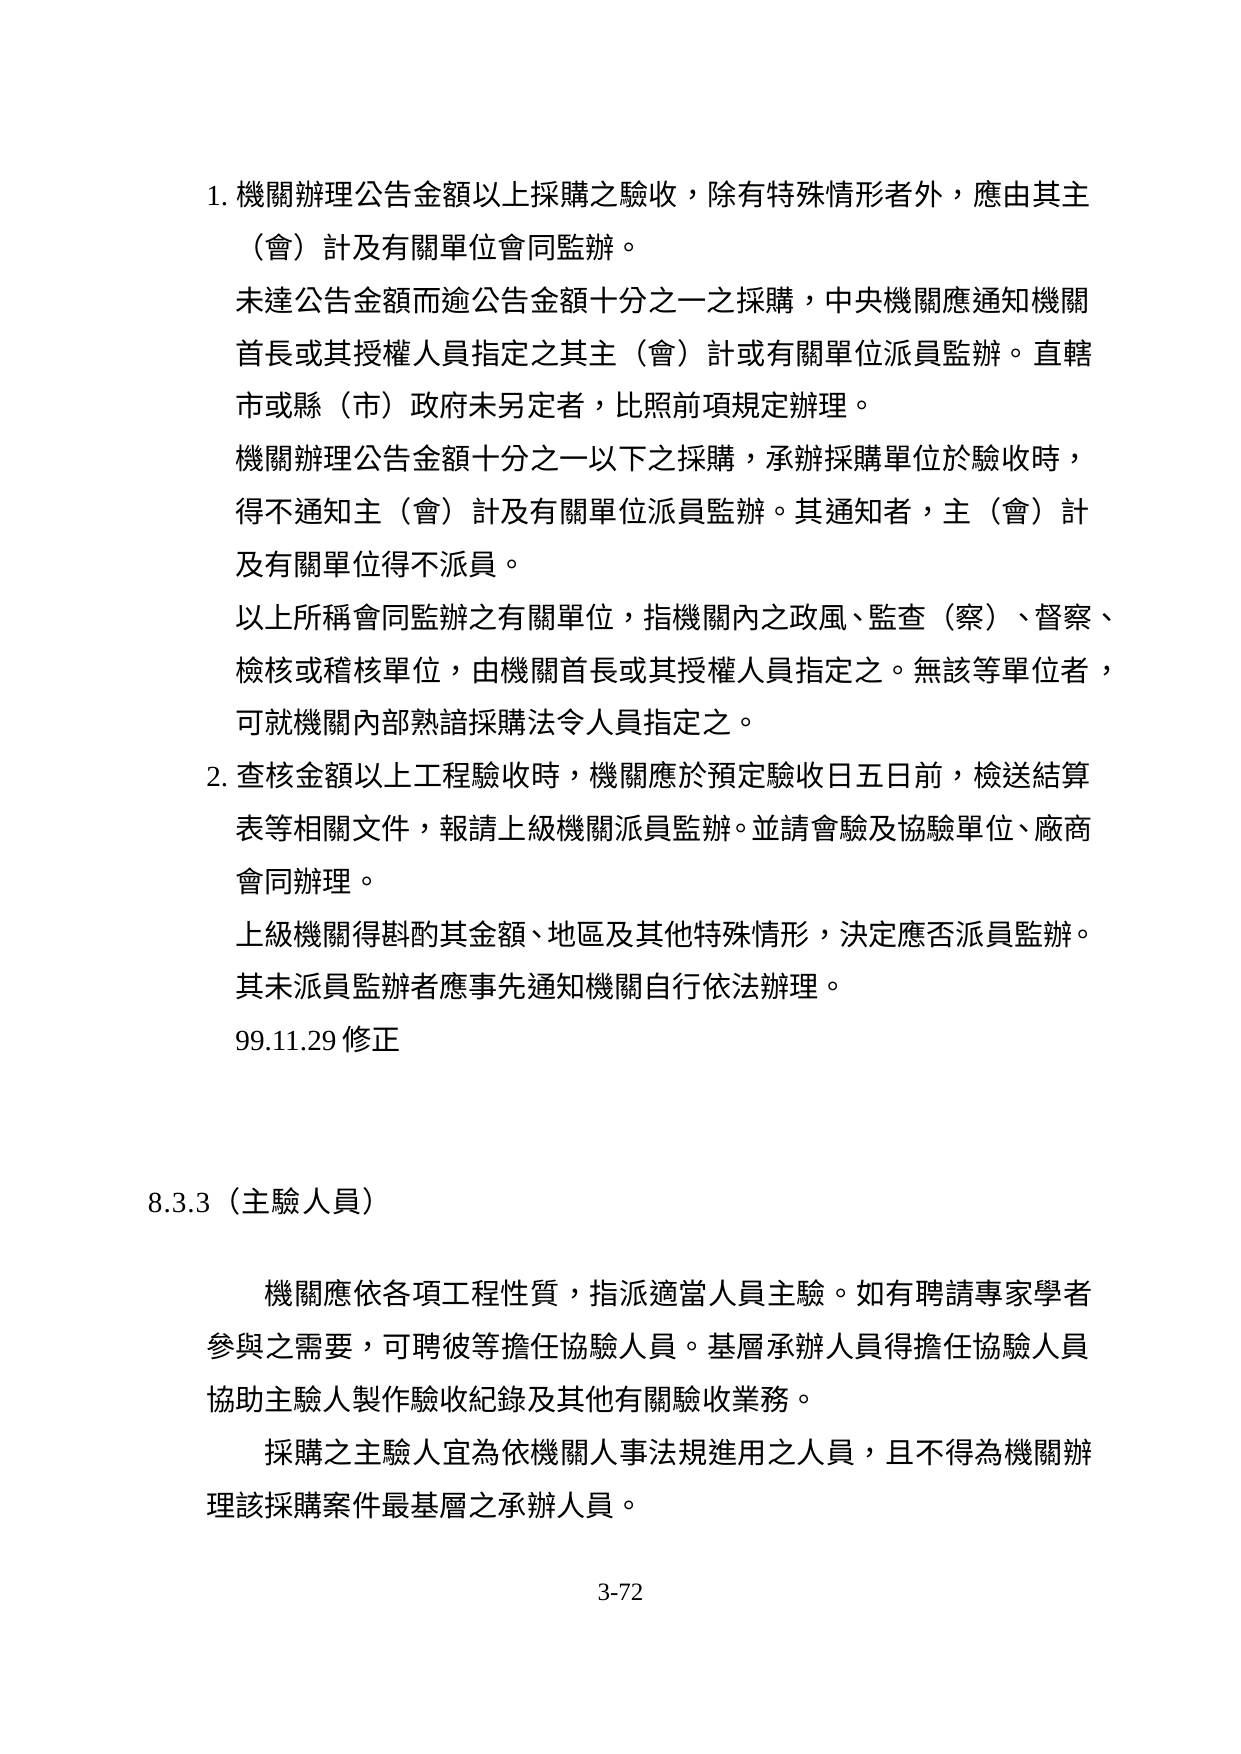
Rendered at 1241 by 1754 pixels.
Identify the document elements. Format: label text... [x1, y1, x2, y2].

text 1. 機關辦理公告金額以上採購之驗收，除有特殊情形者外，應由其主（會）計及有關單位會同監辦。 [206, 172, 1092, 267]
subtitle 8.3.3（主驗人員） [148, 1178, 1092, 1221]
text 採購之主驗人宜為依機關人事法規進用之人員，且不得為機關辦理該採購案件最基層之承辦人員。 [206, 1429, 1092, 1524]
text 機關辦理公告金額十分之一以下之採購，承辦採購單位於驗收時，得不通知主（會）計及有關單位派員監辦。其通知者，主（會）計及有關單位得不派員。 [235, 436, 1092, 584]
text 以上所稱會同監辦之有關單位，指機關內之政風、監查（察）、督察、檢核或稽核單位，由機關首長或其授權人員指定之。無該等單位者，可就機關內部熟諳採購法令人員指定之。 [235, 594, 1092, 742]
text 99.11.29修正 [235, 1017, 1092, 1059]
text 上級機關得斟酌其金額、地區及其他特殊情形，決定應否派員監辦。其未派員監辦者應事先通知機關自行依法辦理。 [235, 911, 1092, 1006]
text 未達公告金額而逾公告金額十分之一之採購，中央機關應通知機關首長或其授權人員指定之其主（會）計或有關單位派員監辦。直轄市或縣（市）政府未另定者，比照前項規定辦理。 [235, 277, 1092, 425]
text 機關應依各項工程性質，指派適當人員主驗。如有聘請專家學者參與之需要，可聘彼等擔任協驗人員。基層承辦人員得擔任協驗人員，協助主驗人製作驗收紀錄及其他有關驗收業務。 [206, 1271, 1092, 1419]
text 2. 查核金額以上工程驗收時，機關應於預定驗收日五日前，檢送結算表等相關文件，報請上級機關派員監辦。並請會驗及協驗單位、廠商會同辦理。 [206, 753, 1092, 901]
